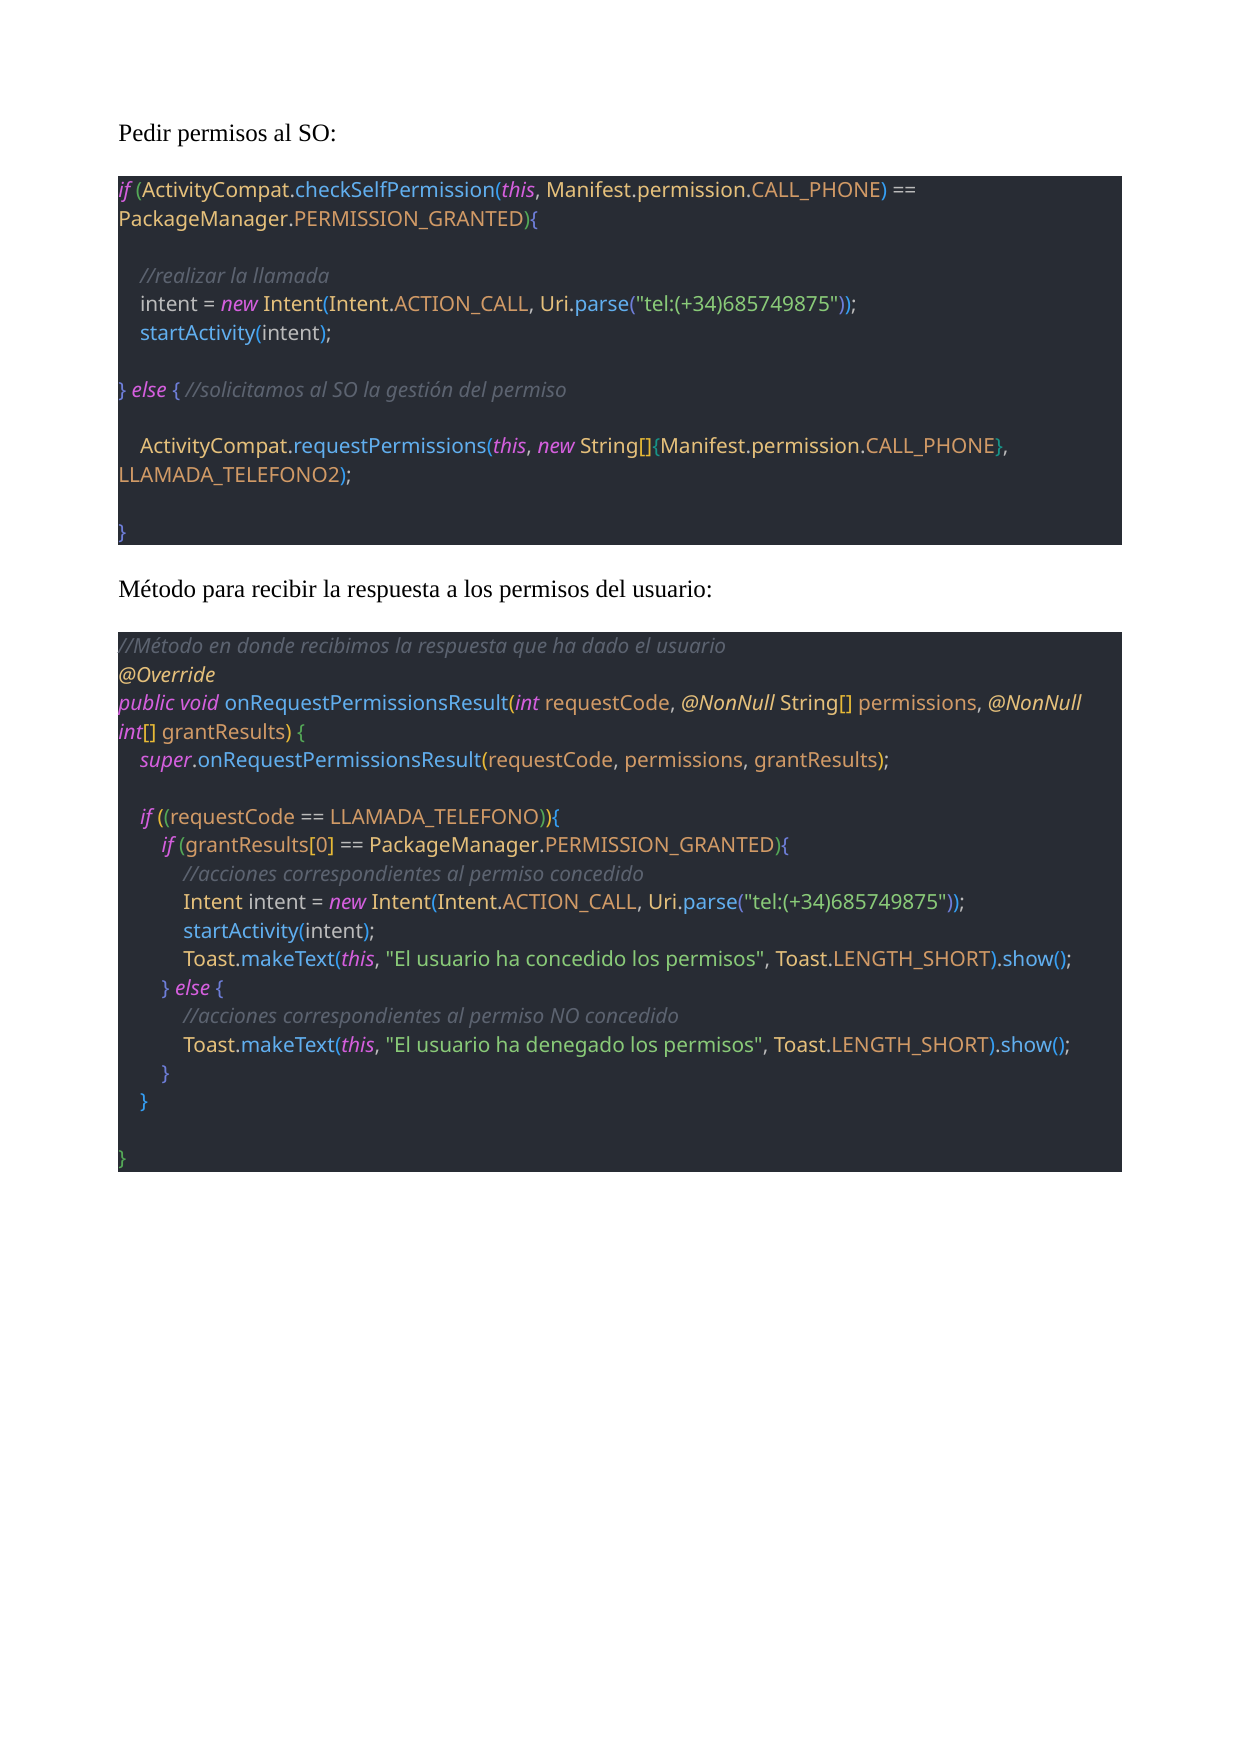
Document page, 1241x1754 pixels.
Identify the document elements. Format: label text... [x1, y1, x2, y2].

text //Método en donde recibimos la respuesta que ha dado el usuario @Override public void onRequestPermissionsResult(int requestCode, @NonNull String[] permissions, @NonNull int[] grantResults) { super.onRequestPermissionsResult(requestCode, permissions, grantResults); if ((requestCode == LLAMADA_TELEFONO)){ if (grantResults[0] == PackageManager.PERMISSION_GRANTED){ //acciones correspondientes al permiso concedido Intent intent = new Intent(Intent.ACTION_CALL, Uri.parse("tel:(+34)685749875")); startActivity(intent); Toast.makeText(this, "El usuario ha concedido los permisos", Toast.LENGTH_SHORT).show(); } else { //acciones correspondientes al permiso NO concedido Toast.makeText(this, "El usuario ha denegado los permisos", Toast.LENGTH_SHORT).show(); } } } [118, 632, 1122, 1172]
text Método para recibir la respuesta a los permisos del usuario: [118, 574, 1122, 603]
text if (ActivityCompat.checkSelfPermission(this, Manifest.permission.CALL_PHONE) == PackageManager.PERMISSION_GRANTED){ //realizar la llamada intent = new Intent(Intent.ACTION_CALL, Uri.parse("tel:(+34)685749875")); startActivity(intent); } else { //solicitamos al SO la gestión del permiso ActivityCompat.requestPermissions(this, new String[]{Manifest.permission.CALL_PHONE}, LLAMADA_TELEFONO2); } [118, 176, 1122, 545]
text Pedir permisos al SO: [118, 118, 1122, 147]
